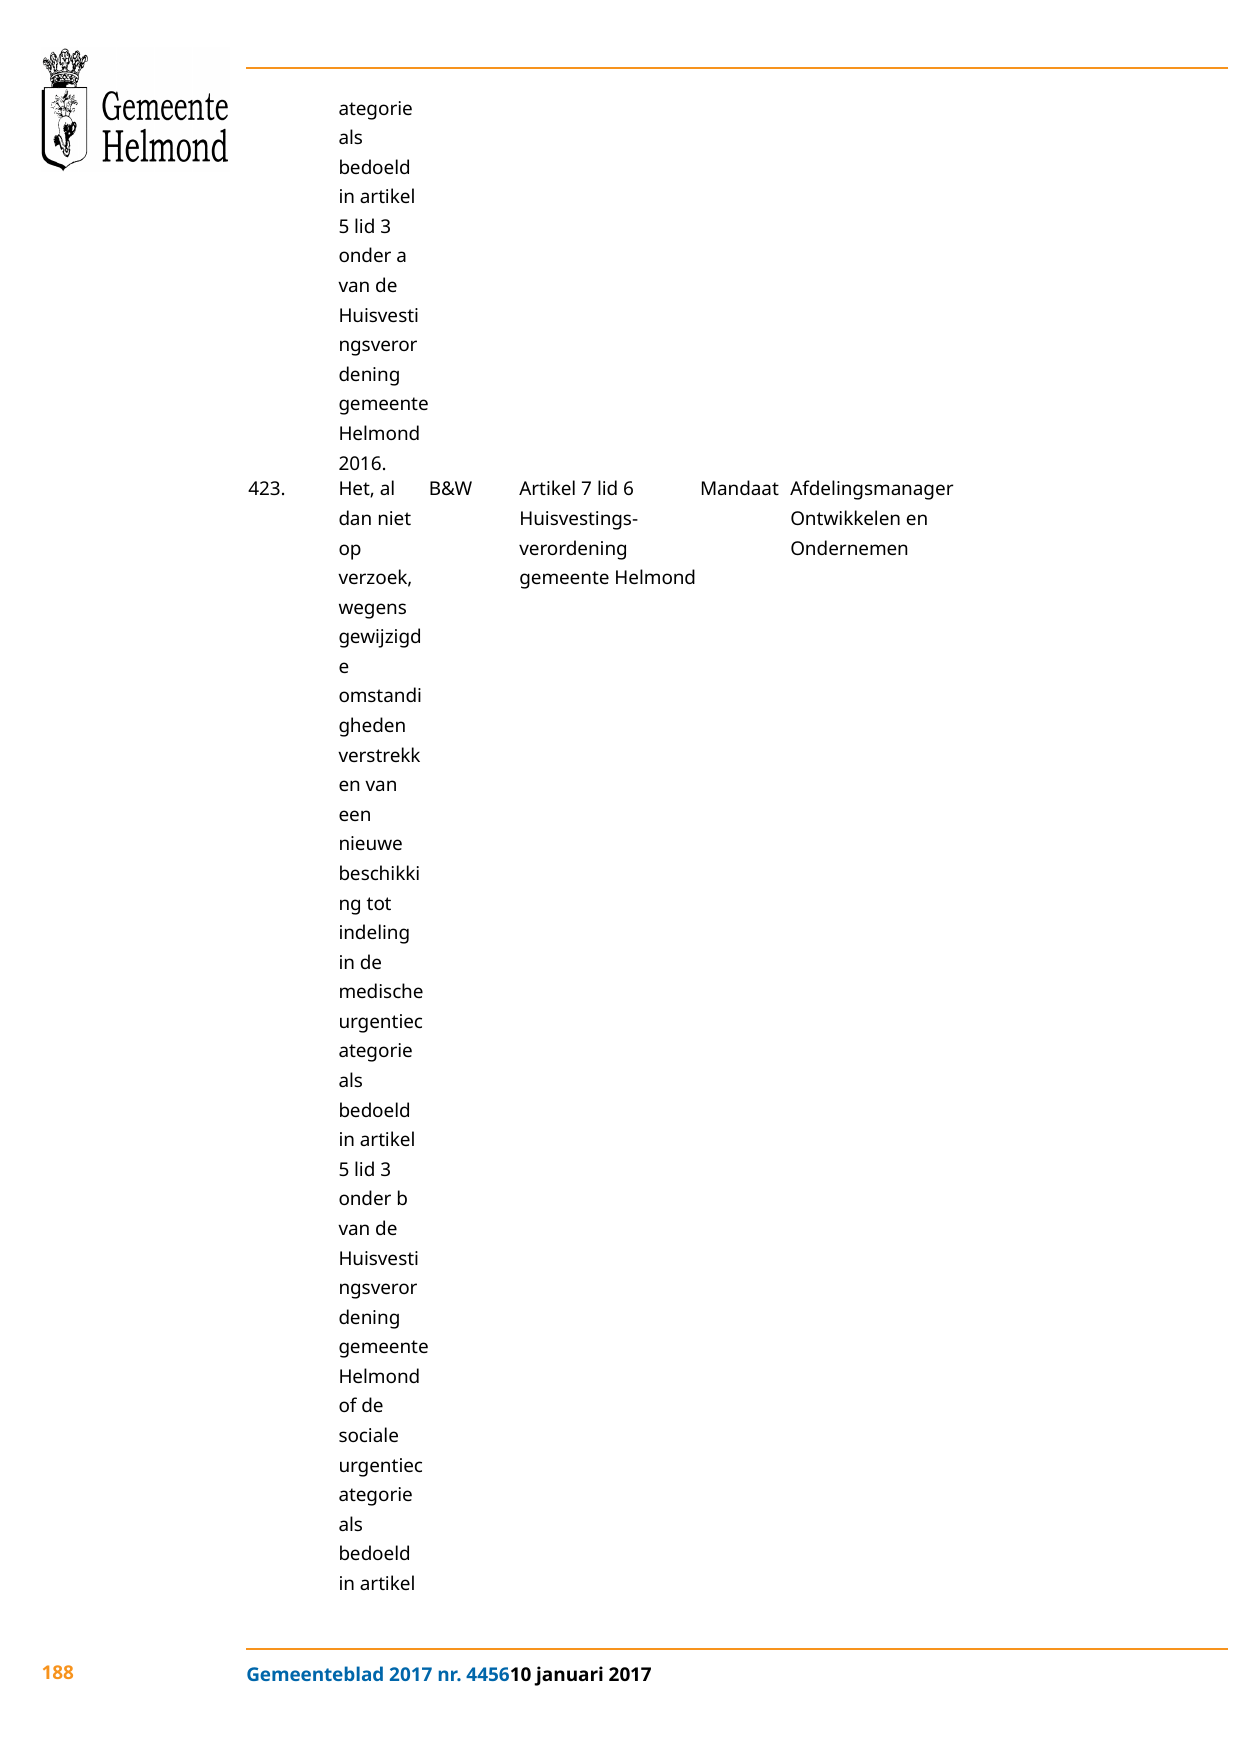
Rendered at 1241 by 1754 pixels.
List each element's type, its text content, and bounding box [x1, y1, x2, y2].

table_cell Mandaat [700, 476, 790, 1596]
table_cell [790, 95, 971, 476]
picture [41, 47, 231, 172]
table_cell [971, 95, 1061, 476]
table_cell [700, 95, 790, 476]
table_cell [971, 476, 1061, 1596]
table_cell B&W [429, 476, 519, 1596]
table_cell [1061, 95, 1152, 476]
table_cell Artikel 7 lid 6 Huisvestings-verordening gemeente Helmond [519, 476, 700, 1596]
table_cell ategorie als bedoeld in artikel 5 lid 3 onder a van de Huisvestingsverordening gemeente Helmond 2016. [338, 95, 429, 476]
table_cell Het, al dan niet op verzoek, wegens gewijzigde omstandigheden verstrekken van een nieuwe beschikking tot indeling in de medische urgentiecategorie als bedoeld in artikel 5 lid 3 onder b van de Huisvestingsverordening gemeente Helmond of de sociale urgentiecategorie als bedoeld in artikel [338, 476, 429, 1596]
table_cell [519, 95, 700, 476]
table_cell [248, 95, 338, 476]
table_cell [429, 95, 519, 476]
table_cell Afdelingsmanager Ontwikkelen en Ondernemen [790, 476, 971, 1596]
table_cell [1061, 476, 1152, 1596]
table_cell 423. [248, 476, 338, 1596]
